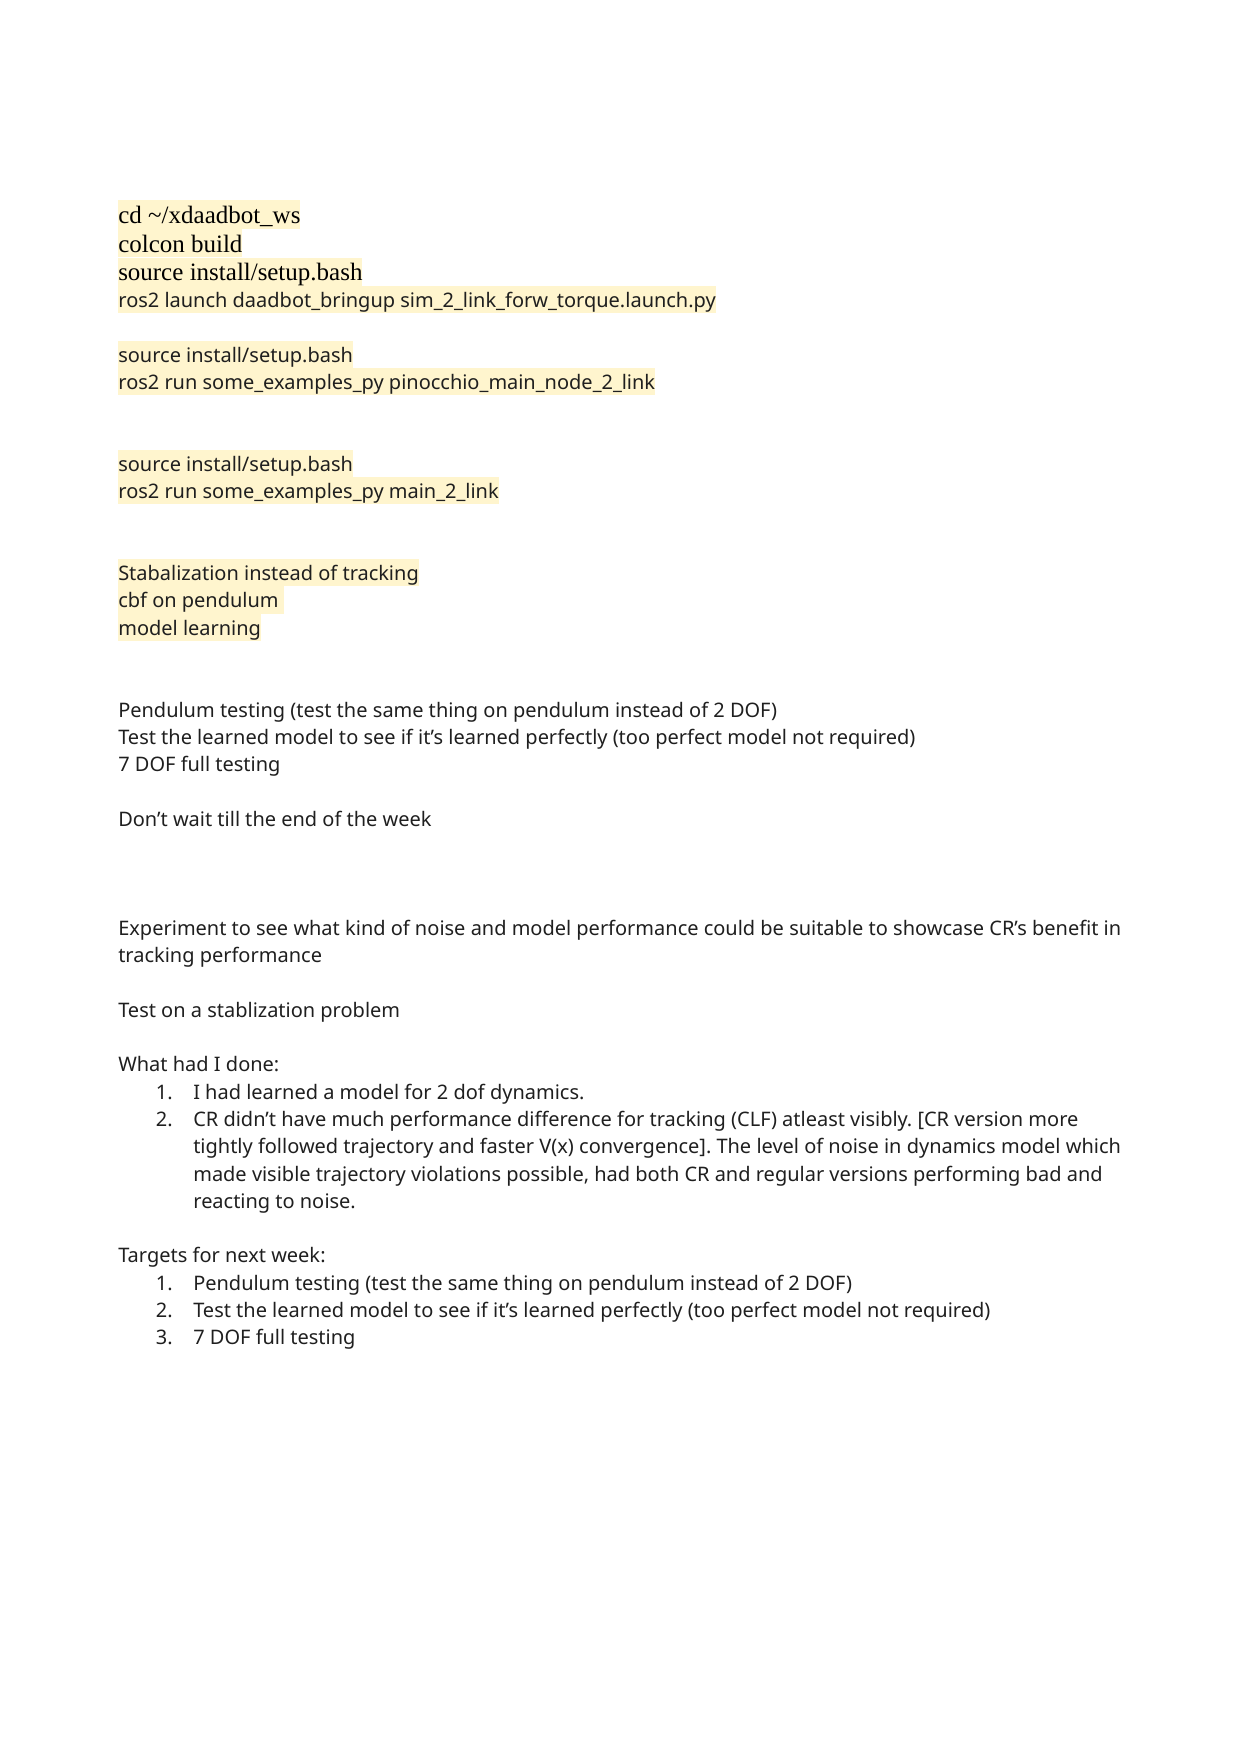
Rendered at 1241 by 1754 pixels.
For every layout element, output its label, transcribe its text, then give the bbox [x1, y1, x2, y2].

text Pendulum testing (test the same thing on pendulum instead of 2 DOF) [118, 696, 1122, 723]
text colcon build [118, 229, 1122, 257]
list Test the learned model to see if it’s learned perfectly (too perfect model not required) [156, 1296, 1122, 1323]
text Stabalization instead of tracking cbf on pendulum [118, 559, 1122, 614]
text source install/setup.bash [118, 257, 1122, 286]
text Don’t wait till the end of the week [118, 805, 1122, 832]
text ros2 run some_examples_py main_2_link [118, 477, 1122, 504]
text Experiment to see what kind of noise and model performance could be suitable to showcase CR’s benefit in tracking performance [118, 914, 1122, 968]
text ros2 run some_examples_py pinocchio_main_node_2_link [118, 368, 1122, 395]
text Targets for next week: [118, 1241, 1122, 1269]
text 7 DOF full testing [118, 750, 1122, 777]
text Test the learned model to see if it’s learned perfectly (too perfect model not required) [118, 723, 1122, 750]
list Pendulum testing (test the same thing on pendulum instead of 2 DOF) [156, 1269, 1122, 1296]
list CR didn’t have much performance difference for tracking (CLF) atleast visibly. [CR version more tightly followed trajectory and faster V(x) convergence]. The level of noise in dynamics model which made visible trajectory violations possible, had both CR and regular versions performing bad and reacting to noise. [156, 1105, 1122, 1214]
text source install/setup.bash [118, 341, 1122, 368]
list I had learned a model for 2 dof dynamics. [156, 1078, 1122, 1105]
text What had I done: [118, 1050, 1122, 1078]
text model learning [118, 614, 1122, 668]
text Test on a stablization problem [118, 996, 1122, 1023]
text ros2 launch daadbot_bringup sim_2_link_forw_torque.launch.py [118, 286, 1122, 313]
text cd ~/xdaadbot_ws [118, 200, 1122, 229]
text source install/setup.bash [118, 450, 1122, 477]
list 7 DOF full testing [156, 1323, 1122, 1351]
